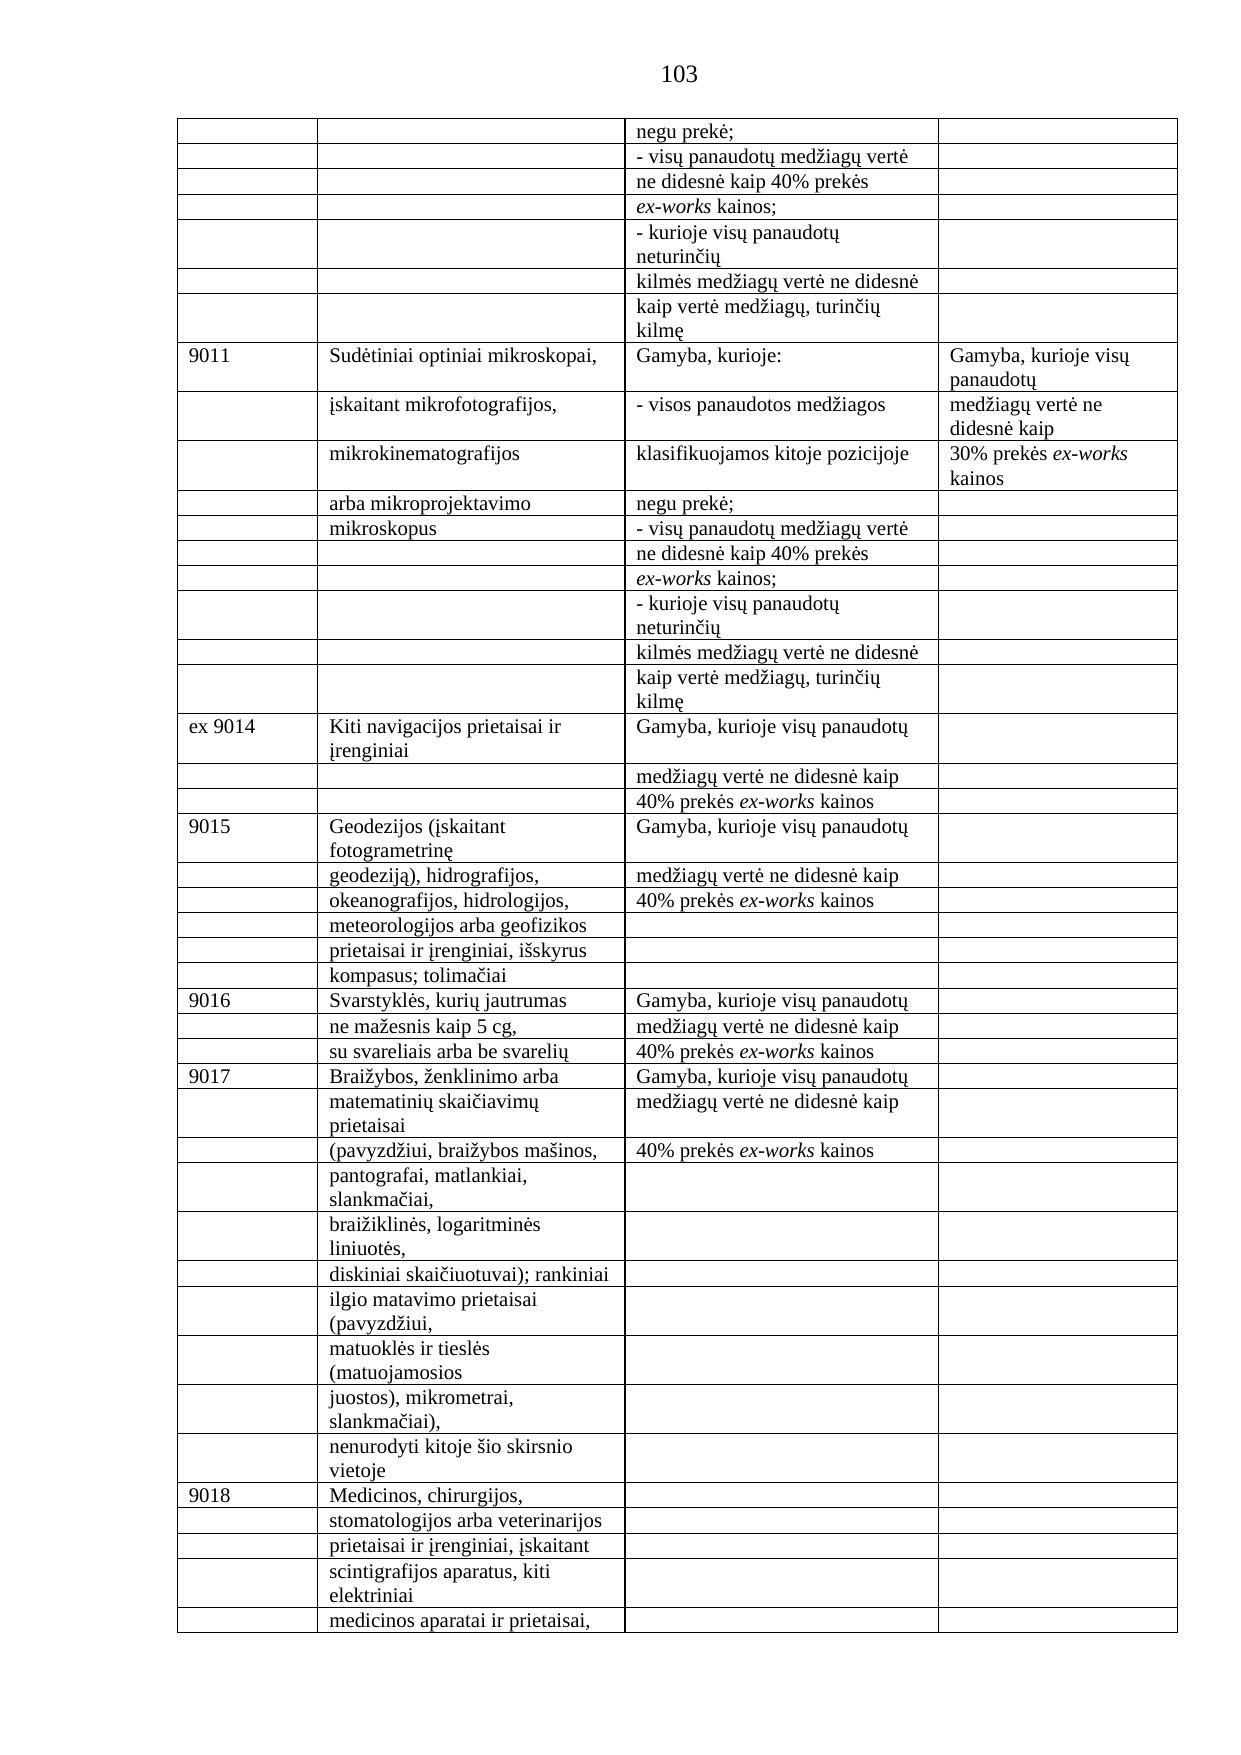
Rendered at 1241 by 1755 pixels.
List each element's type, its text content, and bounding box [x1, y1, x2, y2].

table_cell Svarstyklės, kurių jautrumas [318, 989, 624, 1012]
table_cell [626, 1534, 938, 1557]
table_cell Kiti navigacijos prietaisai ir įrenginiai [318, 714, 624, 762]
table_cell [318, 144, 624, 168]
table_cell Geodezijos (įskaitant fotogrametrinę [318, 814, 624, 862]
table_cell meteorologijos arba geofizikos [318, 913, 624, 937]
table_cell [939, 220, 1177, 268]
table_cell [939, 1385, 1177, 1433]
table_cell [318, 294, 624, 342]
table_cell [939, 863, 1177, 887]
table_cell medžiagų vertė ne didesnė kaip [626, 1014, 938, 1038]
table_cell [178, 1014, 317, 1038]
table_cell [318, 566, 624, 590]
table_cell Gamyba, kurioje visų panaudotų [939, 343, 1177, 391]
table_cell negu prekė; [626, 119, 938, 143]
table_cell pantografai, matlankiai, slankmačiai, [318, 1163, 624, 1211]
table_cell - kurioje visų panaudotų neturinčių [626, 591, 938, 639]
table_cell [939, 144, 1177, 168]
table_cell [318, 591, 624, 639]
table_cell kilmės medžiagų vertė ne didesnė [626, 269, 938, 293]
table_cell [178, 144, 317, 168]
table_cell [626, 963, 938, 987]
table_cell 40% prekės ex-works kainos [626, 888, 938, 912]
table_cell matuoklės ir tieslės (matuojamosios [318, 1336, 624, 1384]
table_cell [939, 989, 1177, 1012]
table_cell arba mikroprojektavimo [318, 491, 624, 514]
table_cell 9018 [178, 1483, 317, 1507]
table_cell Gamyba, kurioje visų panaudotų [626, 814, 938, 862]
table_cell [178, 294, 317, 342]
table_cell [178, 1508, 317, 1532]
table_cell [318, 541, 624, 565]
table_cell [939, 1261, 1177, 1286]
table_cell [939, 714, 1177, 762]
table_cell [626, 1508, 938, 1532]
table_cell [178, 1608, 317, 1632]
table_cell [178, 591, 317, 639]
table_cell [178, 665, 317, 713]
table_cell [178, 1559, 317, 1607]
table_cell [939, 764, 1177, 788]
table_cell [939, 1483, 1177, 1507]
table_cell [626, 1261, 938, 1286]
table_cell [939, 491, 1177, 514]
table_cell 9016 [178, 989, 317, 1012]
table_cell [939, 1212, 1177, 1260]
table_cell [178, 640, 317, 664]
table_cell [178, 566, 317, 590]
table_cell [178, 789, 317, 813]
table_cell mikroskopus [318, 516, 624, 540]
table_cell [178, 1212, 317, 1260]
table_cell [178, 1287, 317, 1335]
table_cell - visos panaudotos medžiagos [626, 392, 938, 440]
table_cell [939, 1559, 1177, 1607]
table_cell [626, 1483, 938, 1507]
table_cell [178, 441, 317, 489]
table_cell [318, 269, 624, 293]
table_cell [318, 665, 624, 713]
table_cell [939, 119, 1177, 143]
table_cell medžiagų vertė ne didesnė kaip [939, 392, 1177, 440]
table_cell kaip vertė medžiagų, turinčių kilmę [626, 665, 938, 713]
table_cell Gamyba, kurioje visų panaudotų [626, 989, 938, 1012]
table_cell [939, 1014, 1177, 1038]
table_cell 40% prekės ex-works kainos [626, 1138, 938, 1162]
table_cell klasifikuojamos kitoje pozicijoje [626, 441, 938, 489]
table_cell [626, 1385, 938, 1433]
table_cell [939, 1039, 1177, 1063]
table_cell - visų panaudotų medžiagų vertė [626, 516, 938, 540]
table_cell [318, 119, 624, 143]
table_cell Sudėtiniai optiniai mikroskopai, [318, 343, 624, 391]
table_cell [318, 640, 624, 664]
table_cell ne didesnė kaip 40% prekės [626, 541, 938, 565]
table_cell [178, 195, 317, 218]
table_cell [939, 1336, 1177, 1384]
table_cell ex-works kainos; [626, 566, 938, 590]
table_cell [178, 1039, 317, 1063]
table_cell [178, 269, 317, 293]
table_cell [939, 1434, 1177, 1482]
table_cell [178, 764, 317, 788]
table_cell [178, 888, 317, 912]
table_cell [939, 665, 1177, 713]
table_cell [626, 1287, 938, 1335]
table_cell [178, 1434, 317, 1482]
table_cell [626, 938, 938, 962]
table_cell [178, 1089, 317, 1137]
table_cell [626, 1434, 938, 1482]
table_cell [939, 640, 1177, 664]
table_cell [178, 938, 317, 962]
table_cell [939, 963, 1177, 987]
table_cell [626, 1212, 938, 1260]
table_cell 9011 [178, 343, 317, 391]
table_cell [939, 195, 1177, 218]
table_cell ne didesnė kaip 40% prekės [626, 169, 938, 193]
table_cell [939, 169, 1177, 193]
table_cell [939, 1064, 1177, 1088]
table_cell kilmės medžiagų vertė ne didesnė [626, 640, 938, 664]
table_cell ilgio matavimo prietaisai (pavyzdžiui, [318, 1287, 624, 1335]
table_cell mikrokinematografijos [318, 441, 624, 489]
table_cell ex 9014 [178, 714, 317, 762]
table_cell ex-works kainos; [626, 195, 938, 218]
table_cell Gamyba, kurioje visų panaudotų [626, 1064, 938, 1088]
table_cell stomatologijos arba veterinarijos [318, 1508, 624, 1532]
table_cell Gamyba, kurioje visų panaudotų [626, 714, 938, 762]
table_cell matematinių skaičiavimų prietaisai [318, 1089, 624, 1137]
table_cell Medicinos, chirurgijos, [318, 1483, 624, 1507]
table_cell [939, 913, 1177, 937]
table_cell [939, 1508, 1177, 1532]
table_cell 40% prekės ex-works kainos [626, 789, 938, 813]
table_cell diskiniai skaičiuotuvai); rankiniai [318, 1261, 624, 1286]
table_cell ne mažesnis kaip 5 cg, [318, 1014, 624, 1038]
table_cell (pavyzdžiui, braižybos mašinos, [318, 1138, 624, 1162]
table_cell [939, 269, 1177, 293]
table_cell [178, 541, 317, 565]
table_cell - kurioje visų panaudotų neturinčių [626, 220, 938, 268]
table_cell [939, 1534, 1177, 1557]
table_cell prietaisai ir įrenginiai, išskyrus [318, 938, 624, 962]
table_cell [939, 541, 1177, 565]
table_cell nenurodyti kitoje šio skirsnio vietoje [318, 1434, 624, 1482]
table_cell [626, 913, 938, 937]
table_cell [939, 294, 1177, 342]
table_cell kaip vertė medžiagų, turinčių kilmę [626, 294, 938, 342]
table_cell [178, 491, 317, 514]
table_cell [178, 1163, 317, 1211]
table_cell [939, 789, 1177, 813]
table_cell medžiagų vertė ne didesnė kaip [626, 764, 938, 788]
table_cell geodeziją), hidrografijos, [318, 863, 624, 887]
table_cell [939, 591, 1177, 639]
table_cell [318, 789, 624, 813]
table_cell - visų panaudotų medžiagų vertė [626, 144, 938, 168]
table_cell įskaitant mikrofotografijos, [318, 392, 624, 440]
table_cell [939, 1608, 1177, 1632]
table_cell medžiagų vertė ne didesnė kaip [626, 1089, 938, 1137]
table_cell medžiagų vertė ne didesnė kaip [626, 863, 938, 887]
table_cell [939, 1163, 1177, 1211]
table_cell [178, 863, 317, 887]
table_cell [178, 913, 317, 937]
table_cell su svareliais arba be svarelių [318, 1039, 624, 1063]
table_cell [178, 1385, 317, 1433]
table_cell [178, 1336, 317, 1384]
table_cell [626, 1336, 938, 1384]
table_cell [939, 938, 1177, 962]
table_cell juostos), mikrometrai, slankmačiai), [318, 1385, 624, 1433]
table_cell braižiklinės, logaritminės liniuotės, [318, 1212, 624, 1260]
table_cell 30% prekės ex-works kainos [939, 441, 1177, 489]
table_cell [939, 888, 1177, 912]
table_cell medicinos aparatai ir prietaisai, [318, 1608, 624, 1632]
table_cell [178, 220, 317, 268]
table_cell kompasus; tolimačiai [318, 963, 624, 987]
table_cell [939, 566, 1177, 590]
table_cell [626, 1559, 938, 1607]
table_cell [318, 169, 624, 193]
table_cell [178, 963, 317, 987]
table_cell [318, 195, 624, 218]
table_cell Gamyba, kurioje: [626, 343, 938, 391]
table_cell [178, 1261, 317, 1286]
table_cell 40% prekės ex-works kainos [626, 1039, 938, 1063]
table_cell [178, 1138, 317, 1162]
table_cell [939, 1138, 1177, 1162]
table_cell negu prekė; [626, 491, 938, 514]
table_cell [939, 1287, 1177, 1335]
table_cell [626, 1608, 938, 1632]
table_cell [178, 169, 317, 193]
table_cell [178, 119, 317, 143]
table_cell [626, 1163, 938, 1211]
table_cell 9017 [178, 1064, 317, 1088]
table_cell [939, 814, 1177, 862]
table_cell [178, 1534, 317, 1557]
table_cell [178, 516, 317, 540]
table_cell 9015 [178, 814, 317, 862]
table_cell okeanografijos, hidrologijos, [318, 888, 624, 912]
table_cell [939, 516, 1177, 540]
table_cell [318, 764, 624, 788]
table_cell scintigrafijos aparatus, kiti elektriniai [318, 1559, 624, 1607]
table_cell Braižybos, ženklinimo arba [318, 1064, 624, 1088]
table_cell [178, 392, 317, 440]
table_cell prietaisai ir įrenginiai, įskaitant [318, 1534, 624, 1557]
table_cell [939, 1089, 1177, 1137]
table_cell [318, 220, 624, 268]
